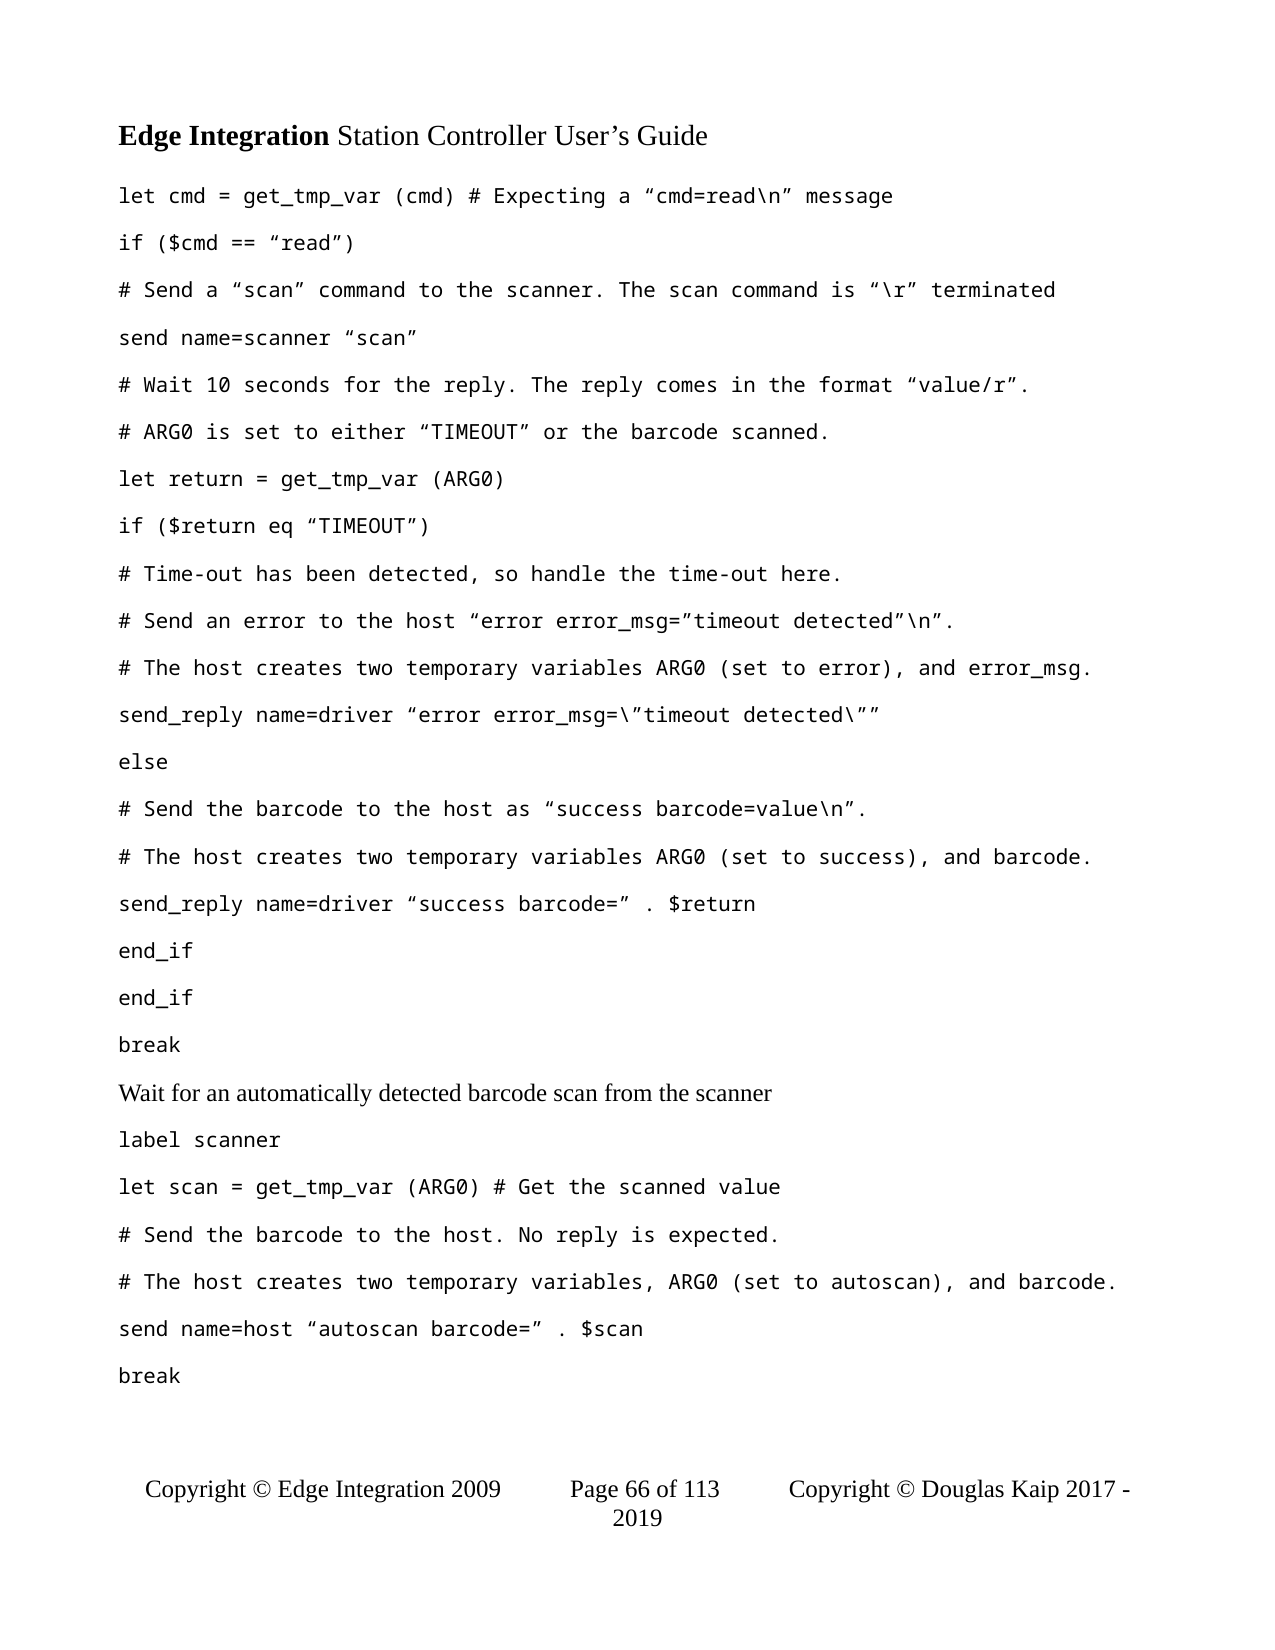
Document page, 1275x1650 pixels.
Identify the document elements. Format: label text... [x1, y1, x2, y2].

text # Send a “scan” command to the scanner. The scan command is “\r” terminated [118, 276, 1157, 304]
text # Send the barcode to the host as “success barcode=value\n”. [118, 794, 1157, 823]
text let return = get_tmp_var (ARG0) [118, 464, 1157, 493]
text send_reply name=driver “error error_msg=\”timeout detected\”” [118, 700, 1157, 729]
text label scanner [118, 1125, 1157, 1154]
text end_if [118, 936, 1157, 964]
text # Wait 10 seconds for the reply. The reply comes in the format “value/r”. [118, 370, 1157, 398]
text let scan = get_tmp_var (ARG0) # Get the scanned value [118, 1172, 1157, 1201]
text if ($cmd == “read”) [118, 228, 1157, 257]
text # Send the barcode to the host. No reply is expected. [118, 1220, 1157, 1248]
text Wait for an automatically detected barcode scan from the scanner [118, 1078, 1157, 1106]
text end_if [118, 983, 1157, 1012]
text if ($return eq “TIMEOUT”) [118, 511, 1157, 540]
text break [118, 1361, 1157, 1390]
text # ARG0 is set to either “TIMEOUT” or the barcode scanned. [118, 417, 1157, 446]
text # Send an error to the host “error error_msg=”timeout detected”\n”. [118, 606, 1157, 634]
text # Time-out has been detected, so handle the time-out here. [118, 559, 1157, 587]
text # The host creates two temporary variables, ARG0 (set to autoscan), and barcode. [118, 1267, 1157, 1295]
text let cmd = get_tmp_var (cmd) # Expecting a “cmd=read\n” message [118, 181, 1157, 209]
text send name=scanner “scan” [118, 323, 1157, 351]
text break [118, 1031, 1157, 1059]
text # The host creates two temporary variables ARG0 (set to success), and barcode. [118, 842, 1157, 870]
text # The host creates two temporary variables ARG0 (set to error), and error_msg. [118, 653, 1157, 681]
text send name=host “autoscan barcode=” . $scan [118, 1314, 1157, 1342]
text send_reply name=driver “success barcode=” . $return [118, 889, 1157, 917]
text else [118, 747, 1157, 776]
